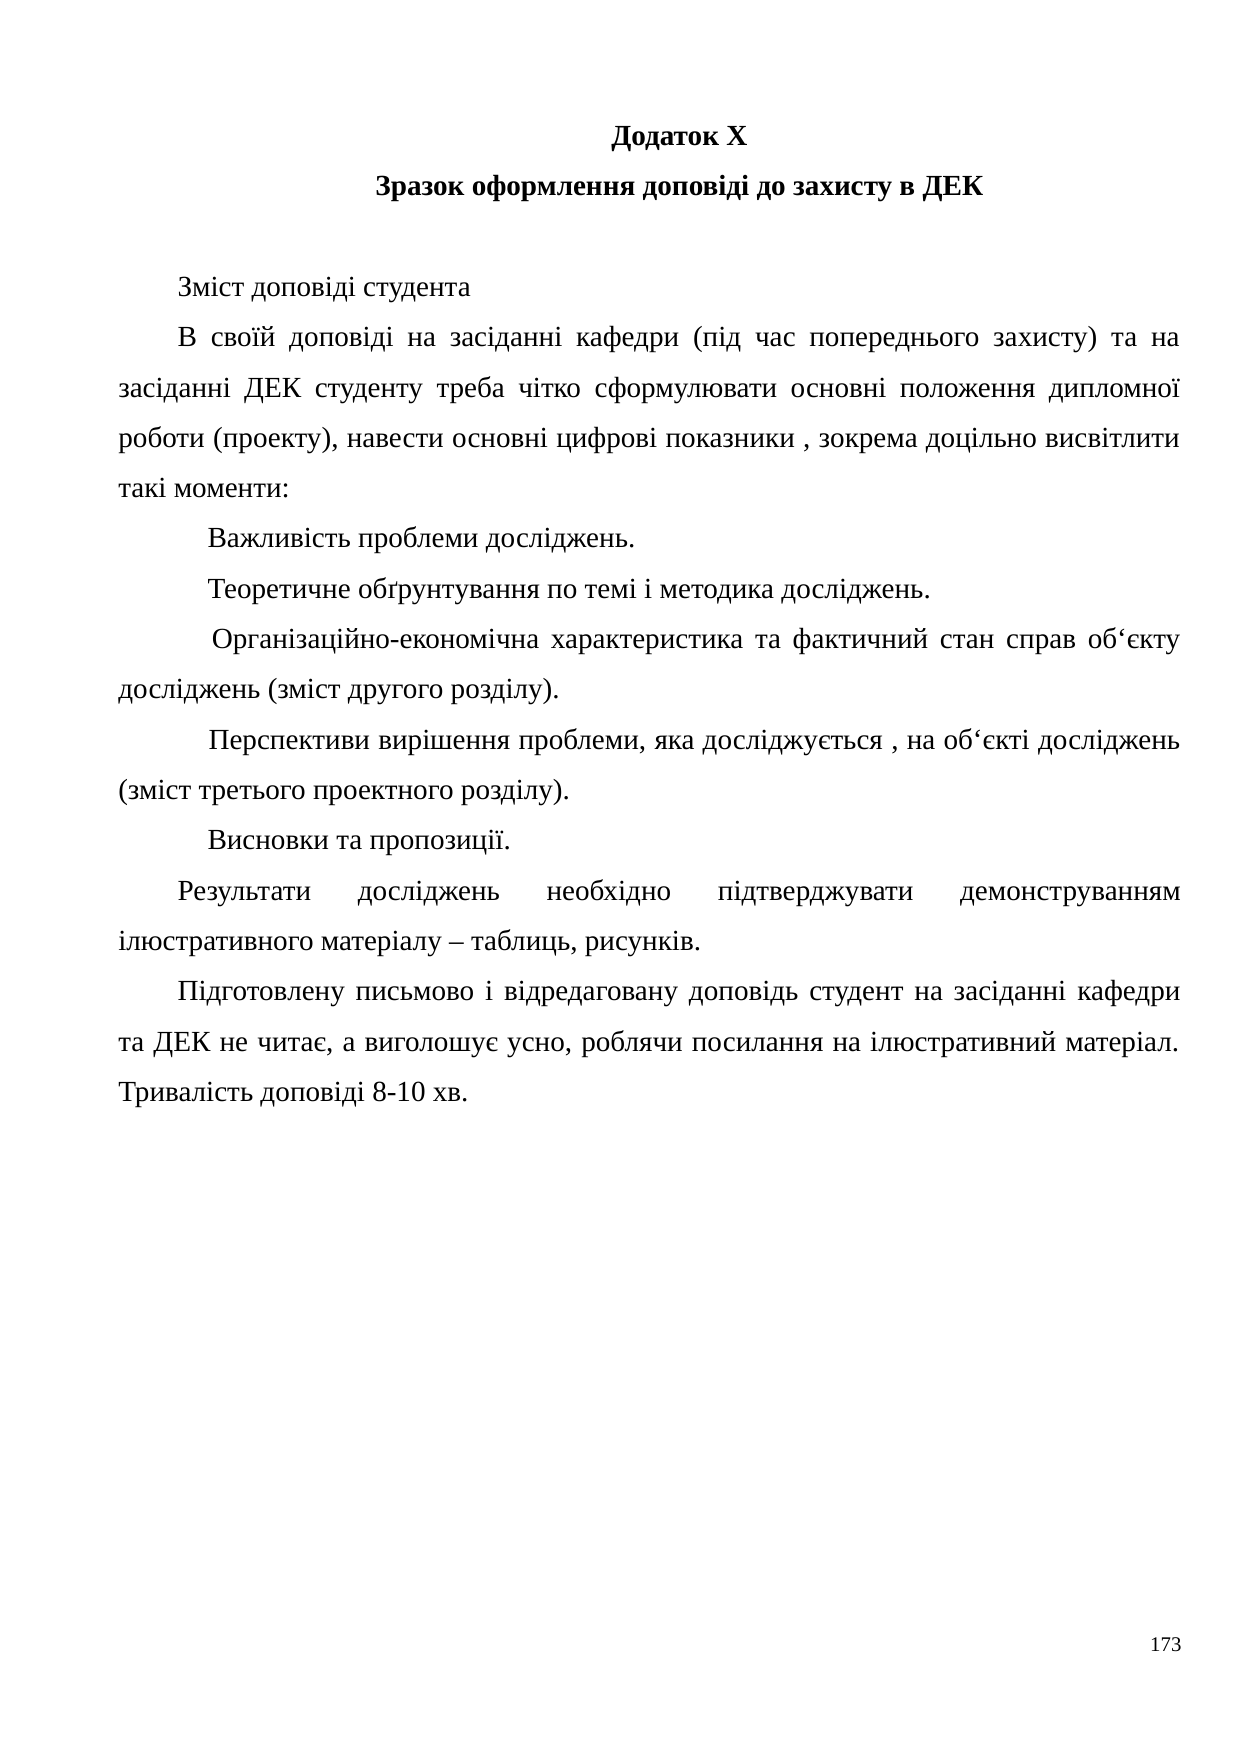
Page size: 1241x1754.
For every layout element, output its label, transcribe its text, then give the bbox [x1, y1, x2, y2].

text Зразок оформлення доповіді до захисту в ДЕК [118, 168, 1181, 202]
text  Перспективи вирішення проблеми, яка досліджується , на об‘єкті досліджень (зміст третього проектного розділу). [118, 722, 1181, 806]
text  Висновки та пропозиції. [118, 822, 1181, 856]
text  Важливість проблеми досліджень. [118, 521, 1181, 554]
text В своїй доповіді на засіданні кафедри (під час попереднього захисту) та на засіданні ДЕК студенту треба чітко сформулювати основні положення дипломної роботи (проекту), навести основні цифрові показники , зокрема доцільно висвітлити такі моменти: [118, 319, 1181, 504]
text Додаток Х [118, 118, 1181, 152]
text Зміст доповіді студента [118, 269, 1181, 303]
text  Теоретичне обґрунтування по темі і методика досліджень. [118, 571, 1181, 604]
text Підготовлену письмово і відредаговану доповідь студент на засіданні кафедри та ДЕК не читає, а виголошує усно, роблячи посилання на ілюстративний матеріал. Тривалість доповіді 8-10 хв. [118, 973, 1181, 1108]
text Результати досліджень необхідно підтверджувати демонструванням ілюстративного матеріалу – таблиць, рисунків. [118, 873, 1181, 957]
text  Організаційно-економічна характеристика та фактичний стан справ об‘єкту досліджень (зміст другого розділу). [118, 621, 1181, 705]
